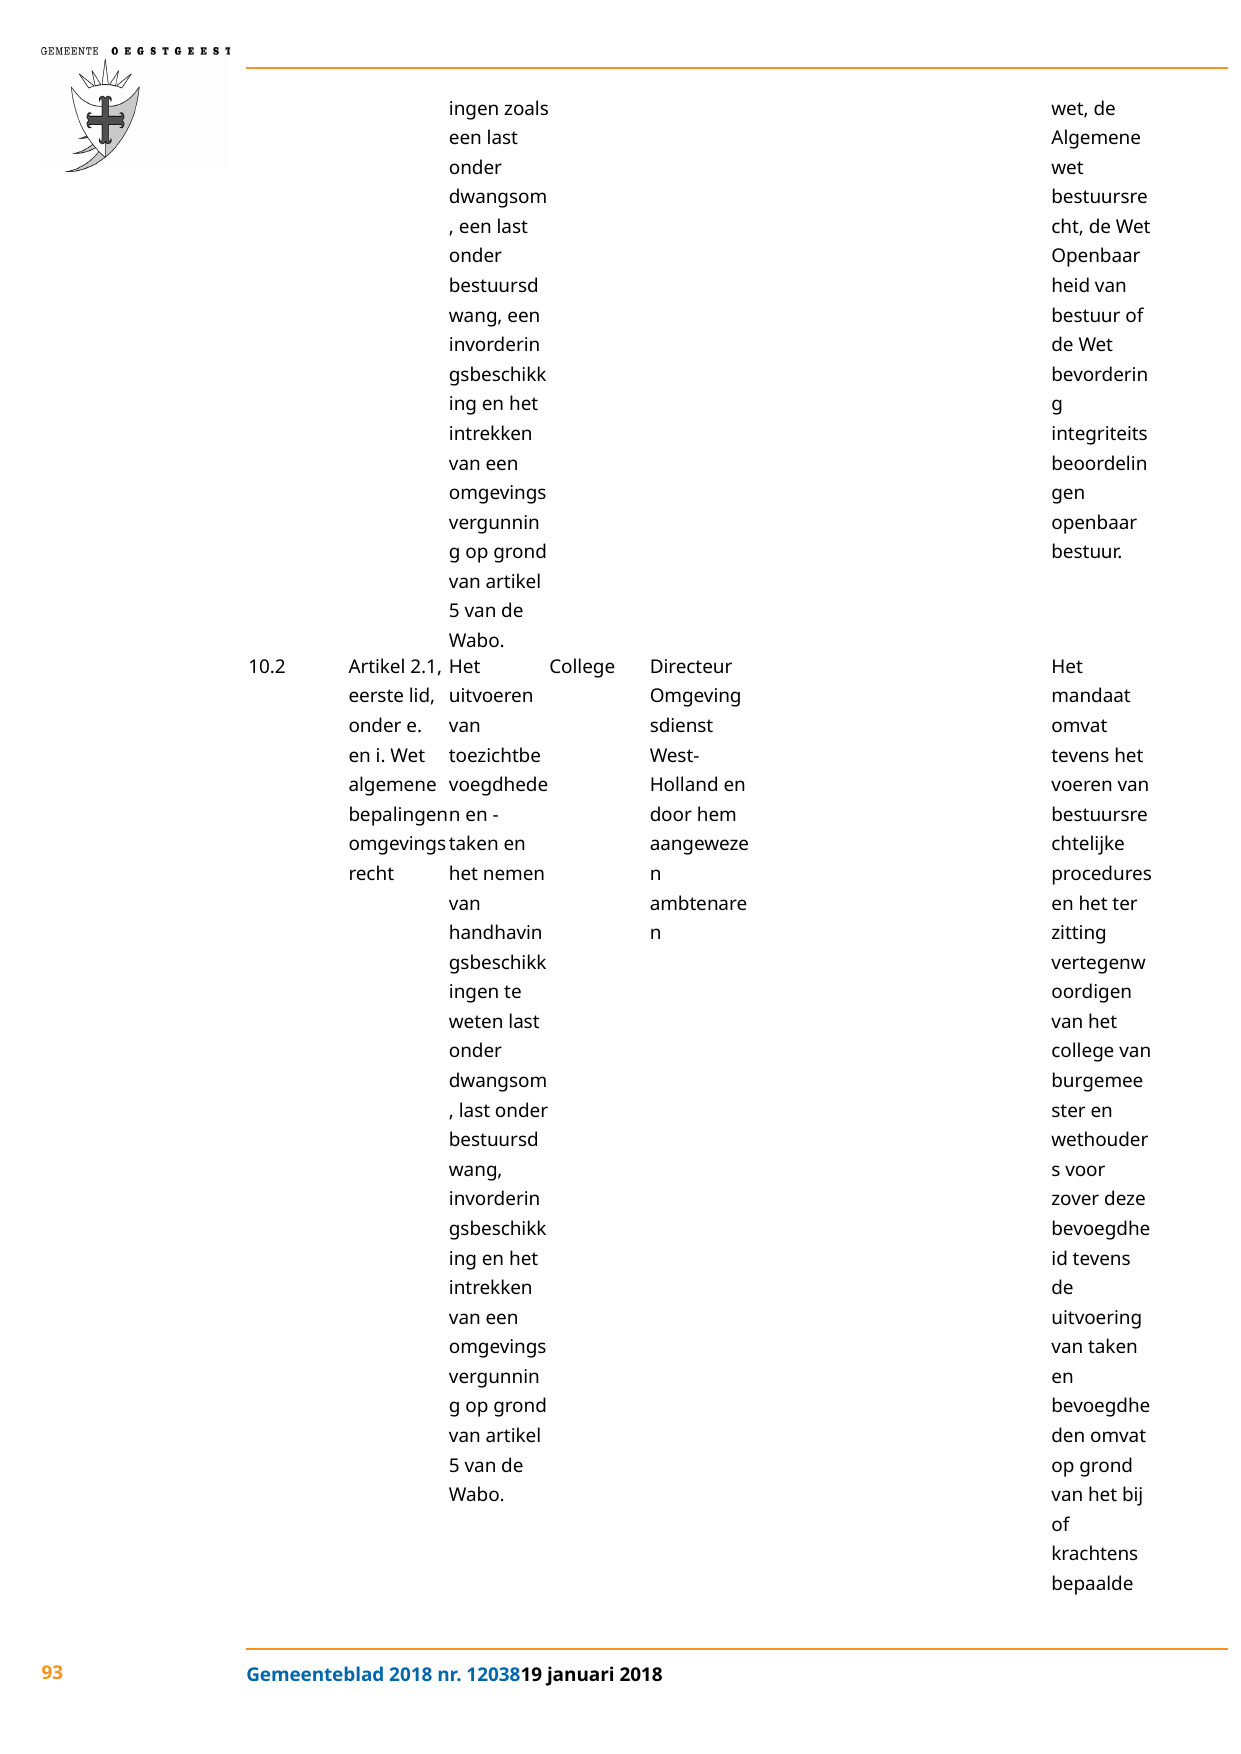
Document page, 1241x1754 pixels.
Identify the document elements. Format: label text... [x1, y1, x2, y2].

table_cell 10.2 [248, 653, 348, 1596]
table_cell Directeur Omgevingsdienst West-Holland en door hem aangewezen ambtenaren [650, 653, 750, 1596]
table_cell Artikel 2.1, eerste lid, onder e. en i. Wet algemene bepalingen omgevingsrecht [348, 653, 449, 1596]
table_cell wet, de Algemene wet bestuursrecht, de Wet Openbaarheid van bestuur of de Wet bevordering integriteitsbeoordelingen openbaar bestuur. [1051, 95, 1152, 653]
table_cell [650, 95, 750, 653]
table_cell [750, 95, 850, 653]
table_cell Het mandaat omvat tevens het voeren van bestuursrechtelijke procedures en het ter zitting vertegenwoordigen van het college van burgemeester en wethouders voor zover deze bevoegdheid tevens de uitvoering van taken en bevoegdheden omvat op grond van het bij of krachtens bepaalde [1051, 653, 1152, 1596]
table_cell [248, 95, 348, 653]
table_cell [750, 653, 850, 1596]
table_cell [951, 653, 1051, 1596]
table_cell [850, 95, 951, 653]
table_cell Het uitvoeren van toezichtbevoegdheden en - taken en het nemen van handhavingsbeschikkingen te weten last onder dwangsom, last onder bestuursdwang, invorderingsbeschikking en het intrekken van een omgevingsvergunning op grond van artikel 5 van de Wabo. [449, 653, 549, 1596]
table_cell [549, 95, 649, 653]
table_cell [850, 653, 951, 1596]
table_cell ingen zoals een last onder dwangsom, een last onder bestuursdwang, een invorderingsbeschikking en het intrekken van een omgevingsvergunning op grond van artikel 5 van de Wabo. [449, 95, 549, 653]
picture [41, 47, 231, 172]
table_cell [951, 95, 1051, 653]
table_cell [348, 95, 449, 653]
table_cell College [549, 653, 649, 1596]
